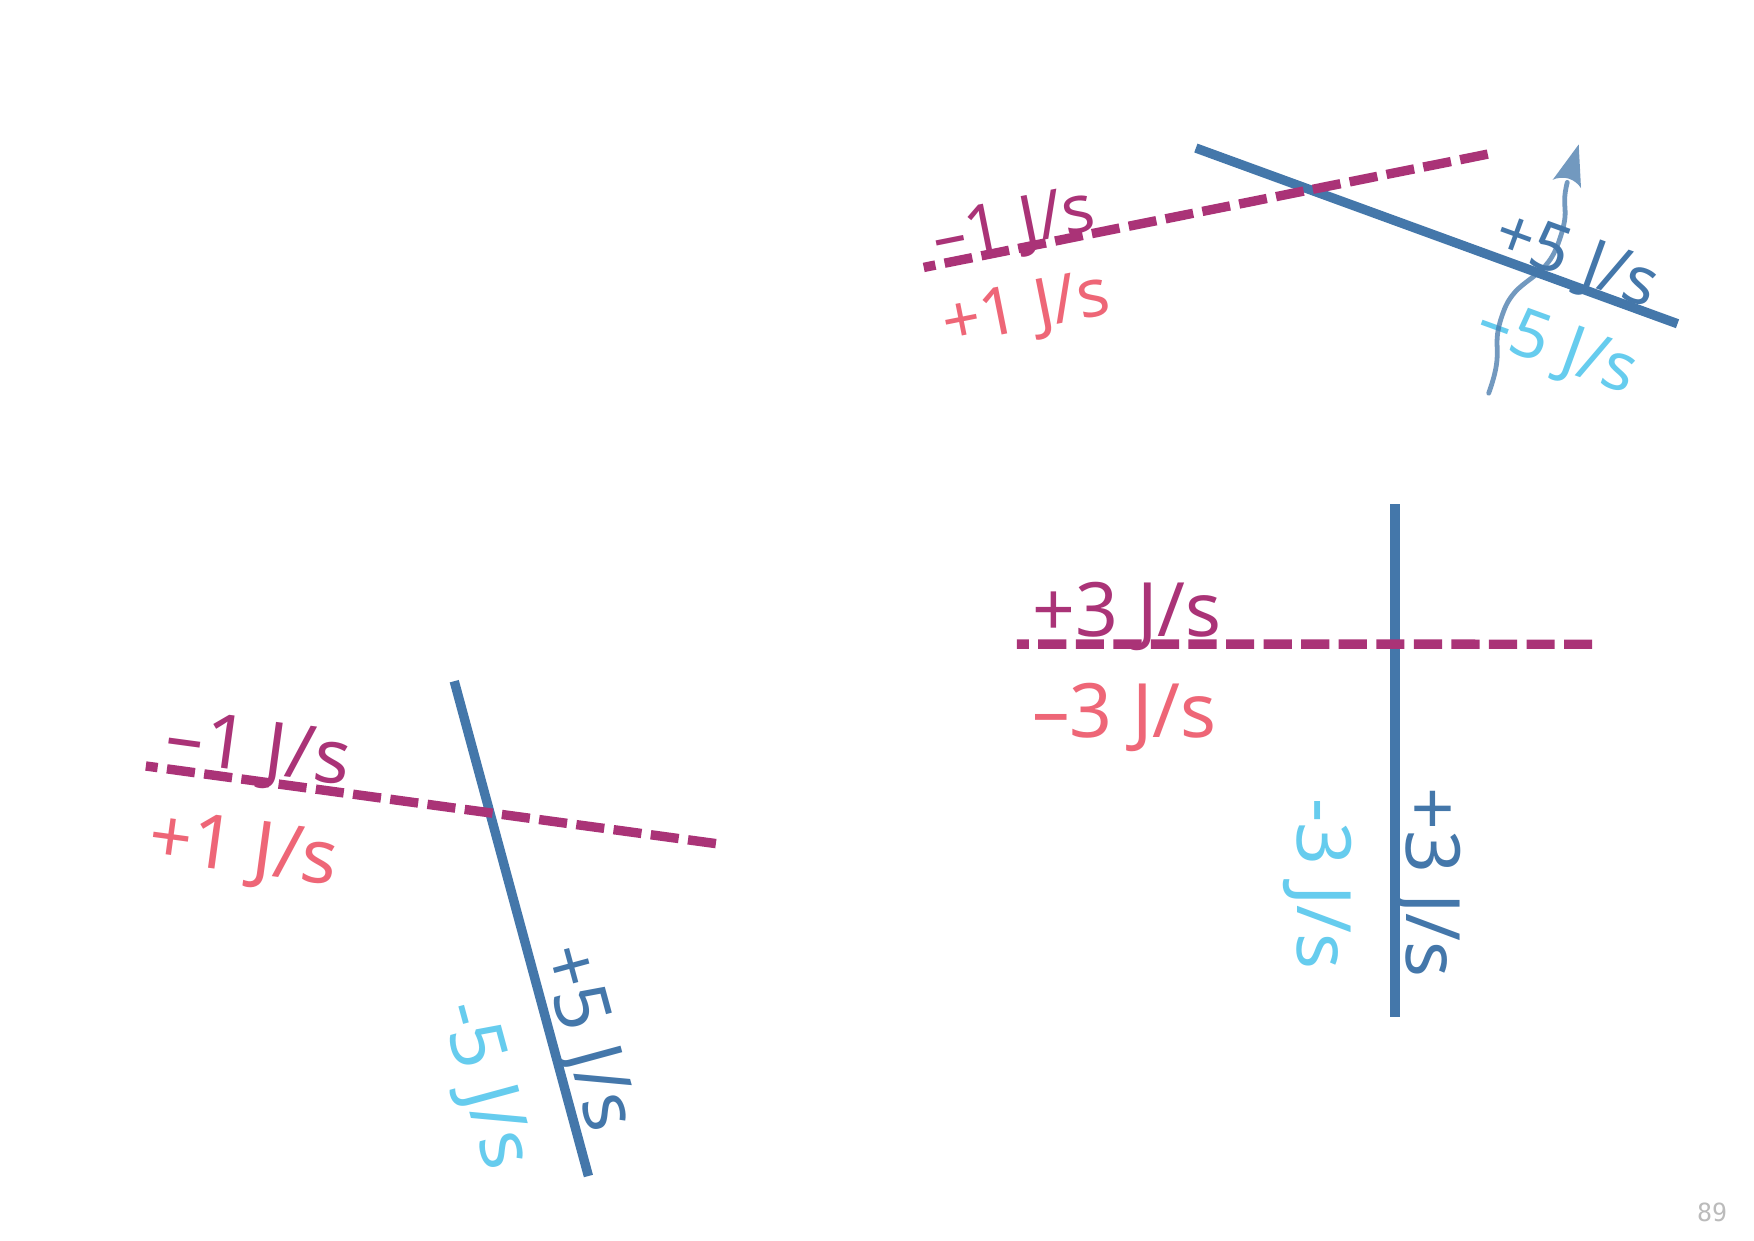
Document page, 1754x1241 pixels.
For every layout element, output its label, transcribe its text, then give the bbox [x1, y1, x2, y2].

text_box [389, 794, 419, 808]
text_box [203, 769, 233, 783]
text_box [1451, 639, 1480, 649]
text_box [1036, 243, 1047, 247]
text_box +5 J/s [534, 914, 683, 1164]
text_box [1338, 639, 1367, 649]
text_box [612, 825, 643, 839]
text_box [1275, 186, 1305, 202]
text_box [687, 835, 717, 849]
text_box +3 J/s [1017, 548, 1251, 639]
text_box [1226, 639, 1255, 649]
text_box [1526, 639, 1555, 649]
text_box +1 J/s [131, 771, 376, 892]
text_box [1016, 639, 1029, 649]
text_box [981, 251, 1010, 258]
text_box +5 J/s [1475, 171, 1702, 321]
text_box -3 J/s [1294, 783, 1385, 997]
text_box –5 J/s [1446, 255, 1669, 411]
text_box [1164, 208, 1195, 224]
text_box –1 J/s [148, 671, 385, 792]
text_box [1311, 179, 1342, 194]
text_box [538, 814, 568, 829]
text_box [1055, 236, 1084, 243]
text_box [1113, 639, 1142, 649]
text_box –1 J/s [907, 143, 1144, 268]
text_box [650, 830, 680, 844]
text_box [277, 779, 308, 793]
text_box [1263, 639, 1292, 649]
text_box [1128, 216, 1158, 229]
text_box –3 J/s [1017, 649, 1251, 740]
text_box [1238, 193, 1268, 209]
text_box [1018, 247, 1030, 251]
text_box -5 J/s [432, 959, 575, 1189]
text_box [1376, 639, 1405, 649]
text_box [1301, 639, 1330, 649]
text_box [464, 804, 494, 818]
text_box [1075, 639, 1104, 649]
text_box [166, 764, 196, 778]
text_box [501, 809, 531, 823]
text_box [1348, 171, 1379, 187]
text_box [575, 819, 605, 834]
text_box [1488, 639, 1518, 649]
text_box [1150, 639, 1180, 649]
text_box [426, 799, 457, 813]
text_box [1201, 201, 1231, 217]
text_box [1385, 164, 1416, 180]
text_box [1092, 229, 1120, 236]
text_box [1038, 639, 1067, 649]
text_box [315, 784, 345, 798]
text_box [1459, 149, 1489, 165]
text_box [352, 789, 382, 803]
text_box +3 J/s [1404, 773, 1495, 1007]
text_box [923, 266, 936, 270]
text_box [1188, 639, 1217, 649]
text_box [1413, 639, 1443, 649]
text_box [1564, 639, 1593, 649]
text_box [944, 258, 973, 266]
text_box [1422, 156, 1452, 172]
text_box [240, 774, 268, 786]
text_box +1 J/s [917, 225, 1163, 352]
text_box [145, 761, 159, 772]
